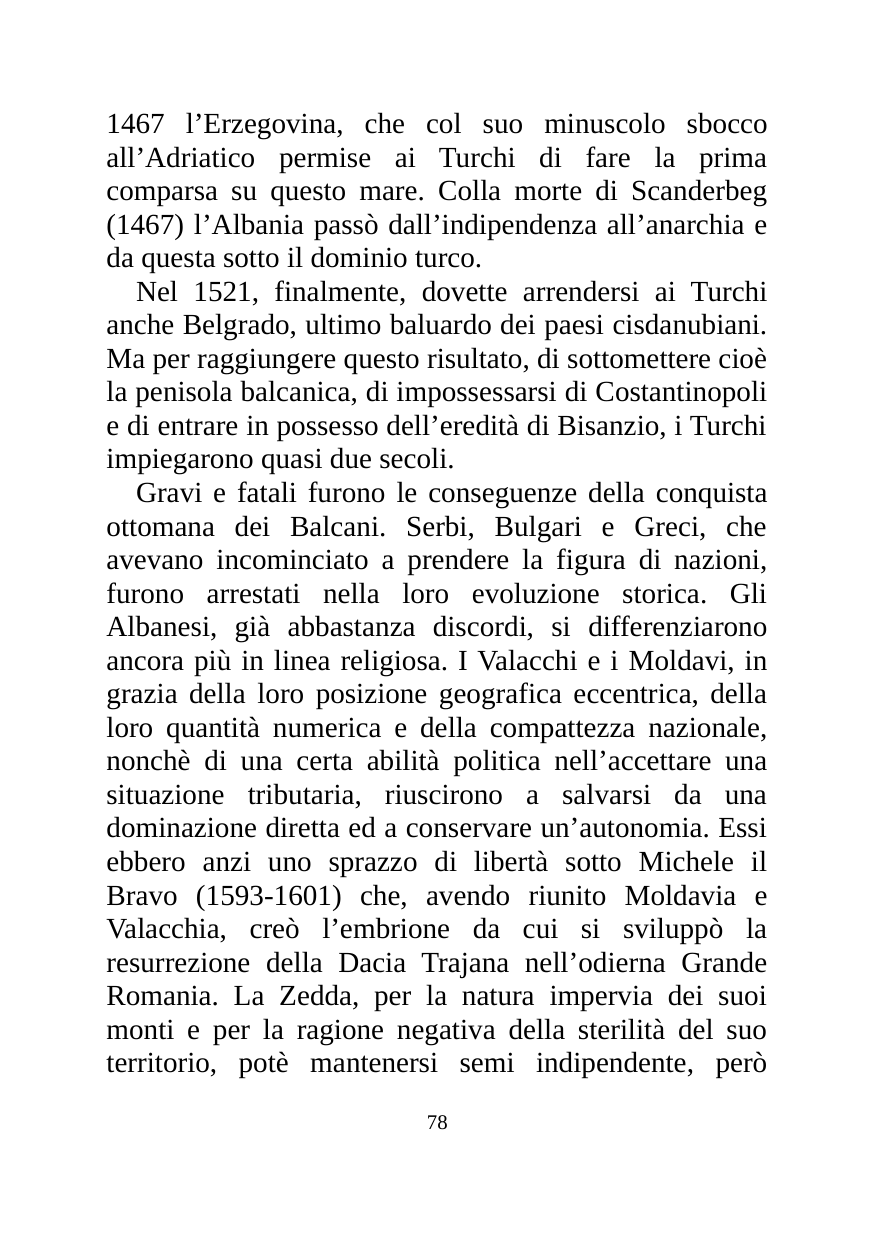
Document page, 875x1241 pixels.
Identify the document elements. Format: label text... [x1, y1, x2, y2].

text Gravi e fatali furono le conseguenze della conquista ottomana dei Balcani. Serbi, Bulgari e Greci, che avevano incominciato a prendere la figura di nazioni, furono arrestati nella loro evoluzione storica. Gli Albanesi, già abbastanza discordi, si differenziarono ancora più in linea religiosa. I Valacchi e i Moldavi, in grazia della loro posizione geografica eccentrica, della loro quantità numerica e della compattezza nazionale, nonchè di una certa abilità politica nell’accettare una situazione tributaria, riuscirono a salvarsi da una dominazione diretta ed a conservare un’autonomia. Essi ebbero anzi uno sprazzo di libertà sotto Michele il Bravo (1593-1601) che, avendo riunito Moldavia e Valacchia, creò l’embrione da cui si sviluppò la resurrezione della Dacia Trajana nell’odierna Grande Romania. La Zedda, per la natura impervia dei suoi monti e per la ragione negativa della sterilità del suo territorio, potè mantenersi semi indipendente, però [106, 475, 768, 1079]
text Nel 1521, finalmente, dovette arrendersi ai Turchi anche Belgrado, ultimo baluardo dei paesi cisdanubiani. Ma per raggiungere questo risultato, di sottomettere cioè la penisola balcanica, di impossessarsi di Costantinopoli e di entrare in possesso dell’eredità di Bisanzio, i Turchi impiegarono quasi due secoli. [106, 274, 768, 475]
text 1467 l’Erzegovina, che col suo minuscolo sbocco all’Adriatico permise ai Turchi di fare la prima comparsa su questo mare. Colla morte di Scanderbeg (1467) l’Albania passò dall’indipendenza all’anarchia e da questa sotto il dominio turco. [106, 106, 768, 274]
